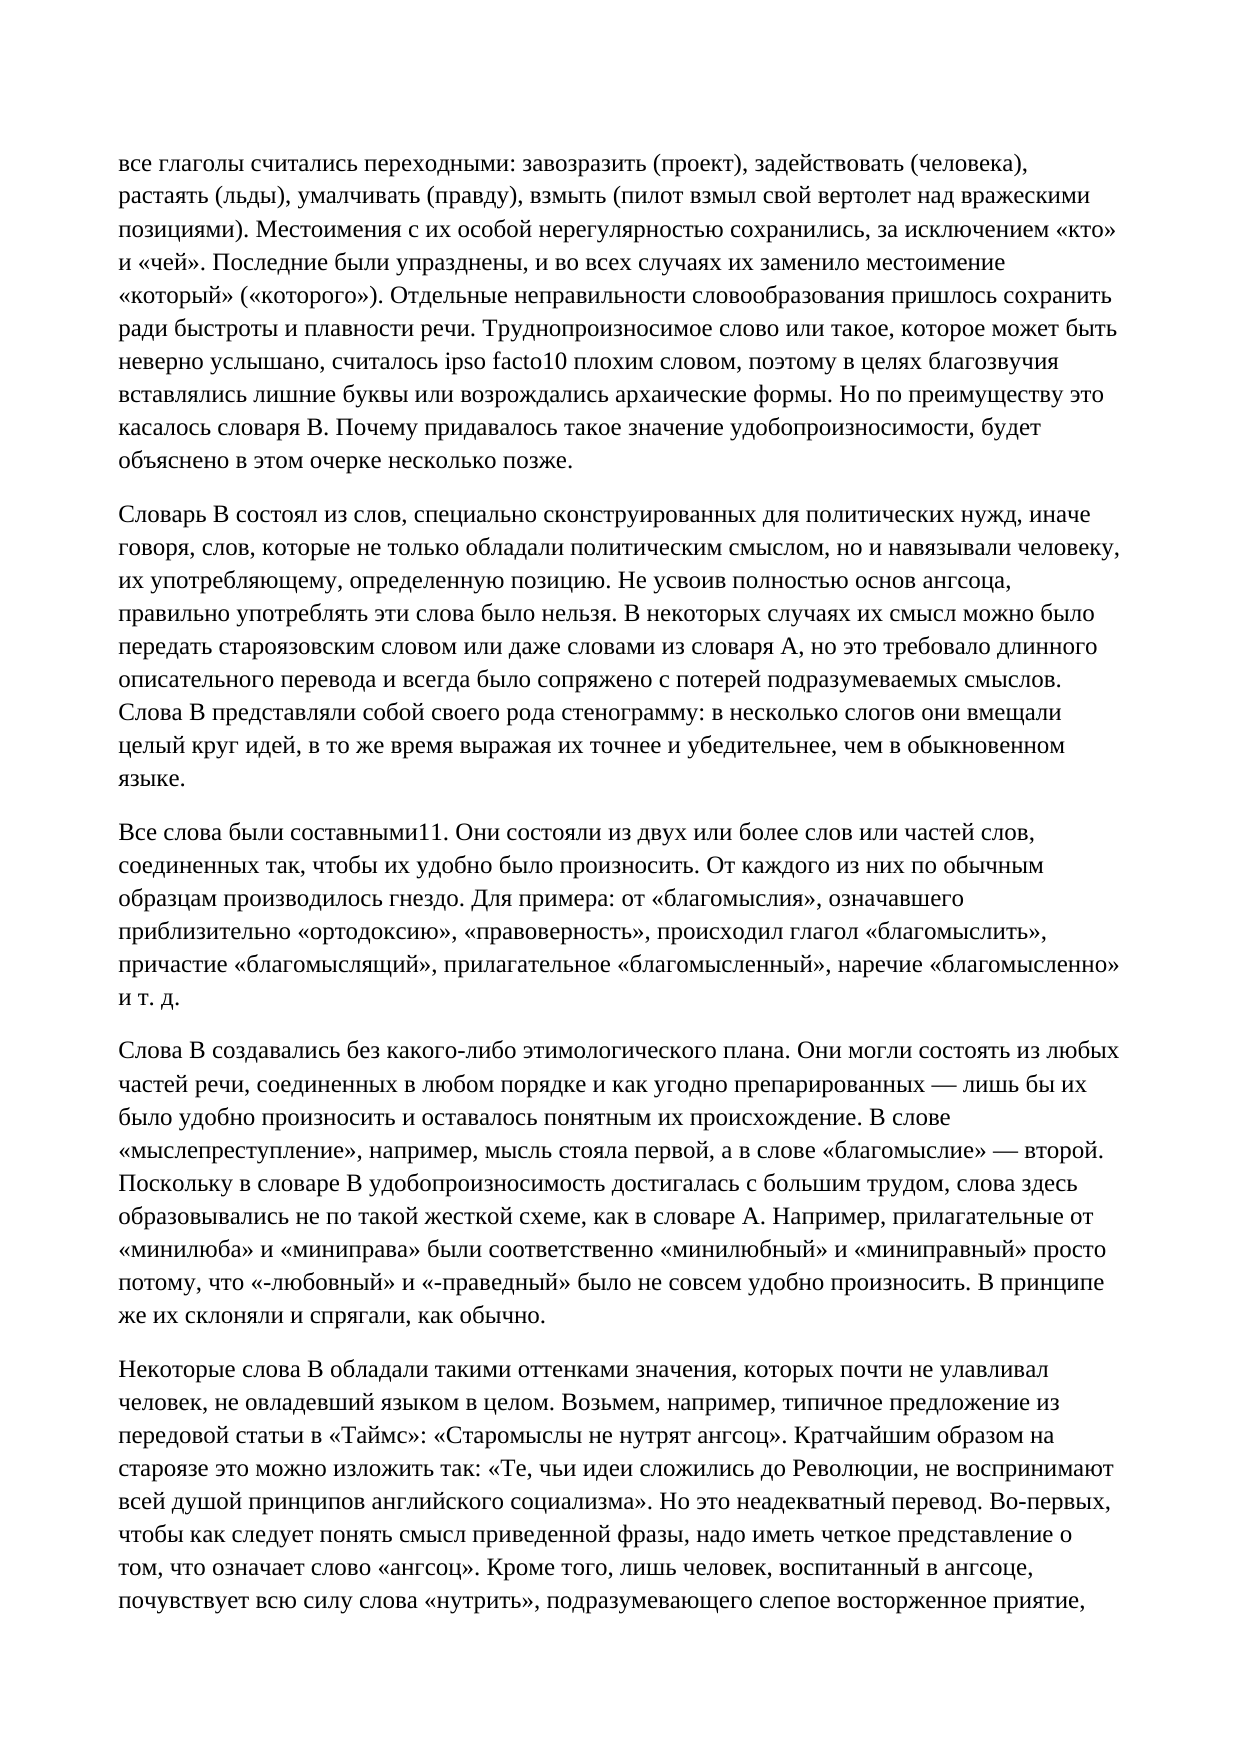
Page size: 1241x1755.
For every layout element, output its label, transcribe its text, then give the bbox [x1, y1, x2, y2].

text Некоторые слова В обладали такими оттенками значения, которых почти не улавливал человек, не овладевший языком в целом. Возьмем, например, типичное предложение из передовой статьи в «Таймс»: «Старомыслы не нутрят ангсоц». Кратчайшим образом на староязе это можно изложить так: «Те, чьи идеи сложились до Революции, не воспринимают всей душой принципов английского социализма». Но это неадекватный перевод. Во-первых, чтобы как следует понять смысл приведенной фразы, надо иметь четкое представление о том, что означает слово «ангсоц». Кроме того, лишь человек, воспитанный в ангсоце, почувствует всю силу слова «нутрить», подразумевающего слепое восторженное приятие, [118, 1354, 1122, 1613]
text Слова В создавались без какого-либо этимологического плана. Они могли состоять из любых частей речи, соединенных в любом порядке и как угодно препарированных — лишь бы их было удобно произносить и оставалось понятным их происхождение. В слове «мыслепреступление», например, мысль стояла первой, а в слове «благомыслие» — второй. Поскольку в словаре В удобопроизносимость достигалась с большим трудом, слова здесь образовывались не по такой жесткой схеме, как в словаре А. Например, прилагательные от «минилюба» и «миниправа» были соответственно «минилюбный» и «миниправный» просто потому, что «-любовный» и «-праведный» было не совсем удобно произносить. В принципе же их склоняли и спрягали, как обычно. [118, 1036, 1122, 1328]
text Словарь B состоял из слов, специально сконструированных для политических нужд, иначе говоря, слов, которые не только обладали политическим смыслом, но и навязывали человеку, их употребляющему, определенную позицию. Не усвоив полностью основ ангсоца, правильно употреблять эти слова было нельзя. В некоторых случаях их смысл можно было передать староязовским словом или даже словами из словаря А, но это требовало длинного описательного перевода и всегда было сопряжено с потерей подразумеваемых смыслов. Слова В представляли собой своего рода стенограмму: в несколько слогов они вмещали целый круг идей, в то же время выражая их точнее и убедительнее, чем в обыкновенном языке. [118, 499, 1122, 792]
text Все слова были составными11. Они состояли из двух или более слов или частей слов, соединенных так, чтобы их удобно было произносить. От каждого из них по обычным образцам производилось гнездо. Для примера: от «благомыслия», означавшего приблизительно «ортодоксию», «правоверность», происходил глагол «благомыслить», причастие «благомыслящий», прилагательное «благомысленный», наречие «благомысленно» и т. д. [118, 817, 1122, 1011]
text все глаголы считались переходными: завозразить (проект), задействовать (человека), растаять (льды), умалчивать (правду), взмыть (пилот взмыл свой вертолет над вражескими позициями). Местоимения с их особой нерегулярностью сохранились, за исключением «кто» и «чей». Последние были упразднены, и во всех случаях их заменило местоимение «который» («которого»). Отдельные неправильности словообразования пришлось сохранить ради быстроты и плавности речи. Труднопроизносимое слово или такое, которое может быть неверно услышано, считалось ipso facto10 плохим словом, поэтому в целях благозвучия вставлялись лишние буквы или возрождались архаические формы. Но по преимуществу это касалось словаря В. Почему придавалось такое значение удобопроизносимости, будет объяснено в этом очерке несколько позже. [118, 148, 1122, 473]
